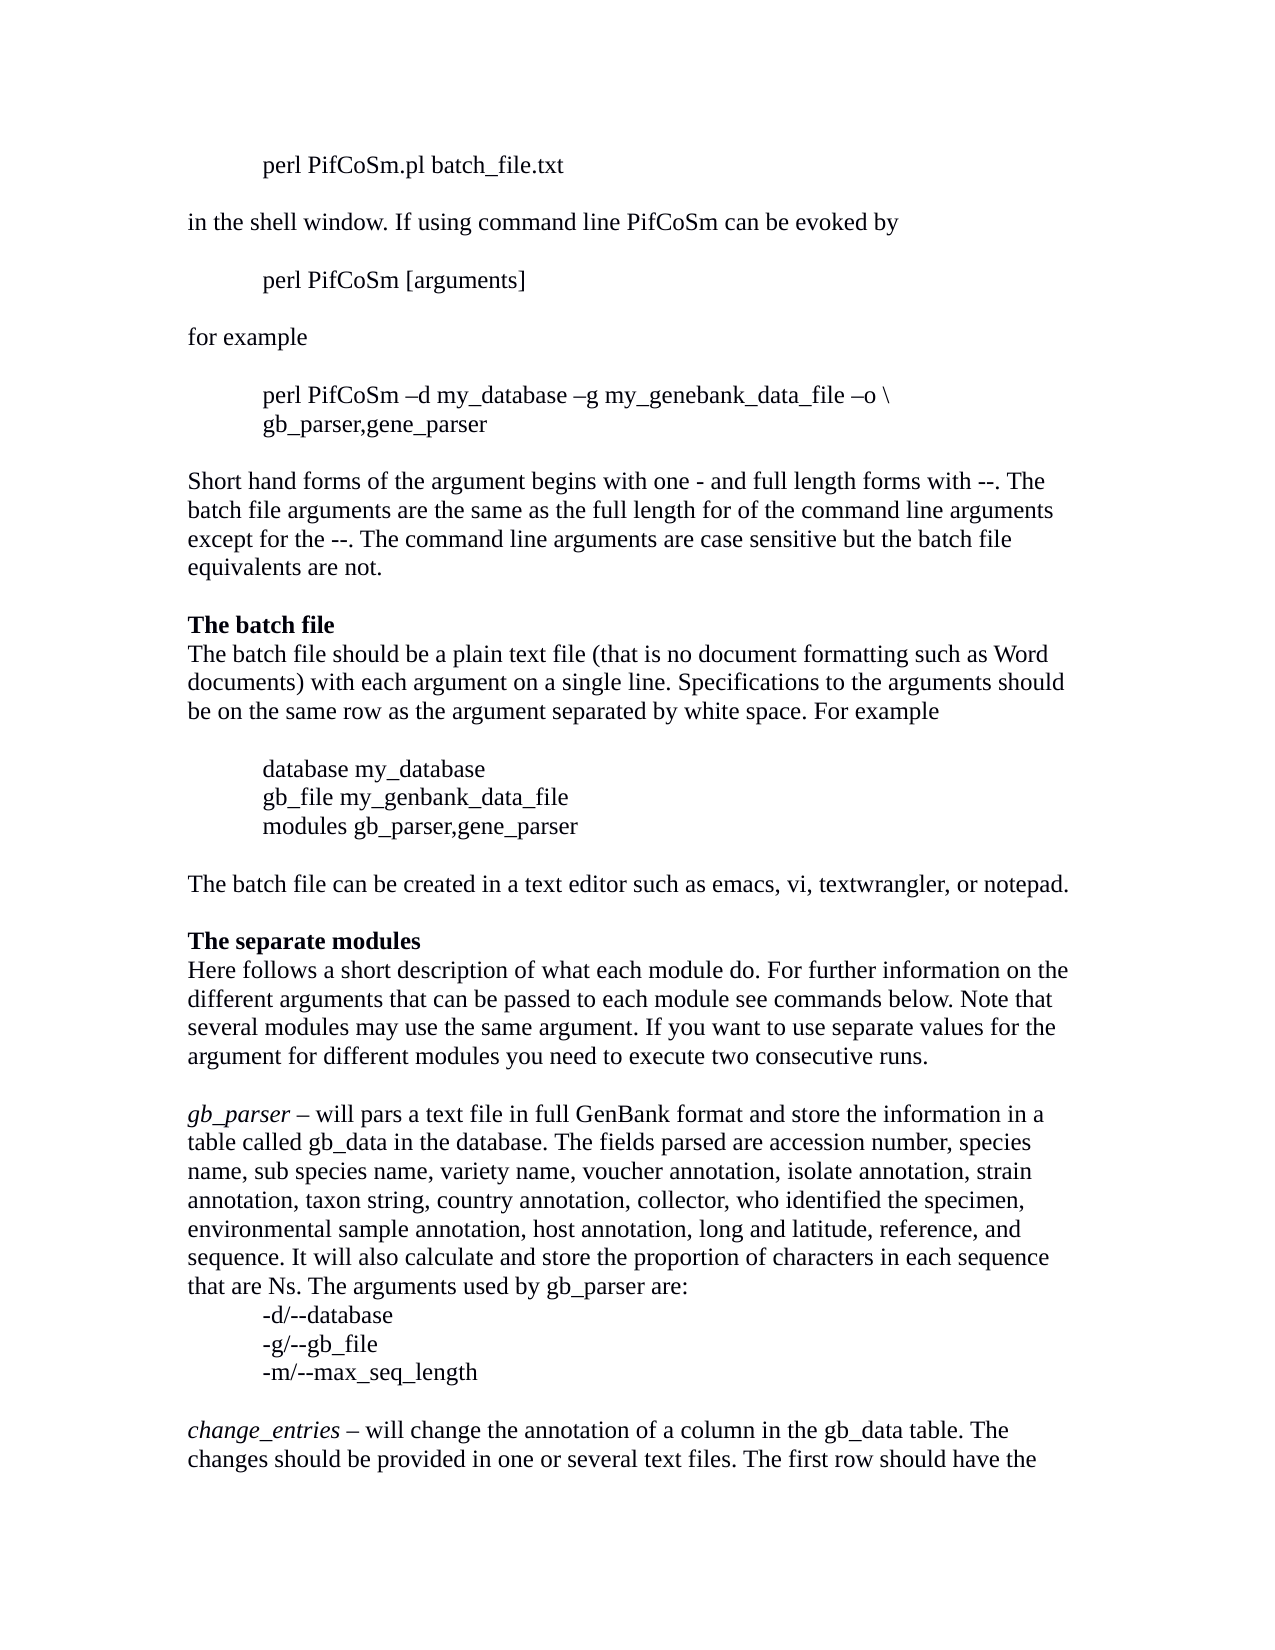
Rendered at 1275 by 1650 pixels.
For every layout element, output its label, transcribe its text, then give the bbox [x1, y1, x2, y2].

text Here follows a short description of what each module do. For further information on the different arguments that can be passed to each module see commands below. Note that several modules may use the same argument. If you want to use separate values for the argument for different modules you need to execute two consecutive runs. [187, 955, 1087, 1070]
text gb_parser – will pars a text file in full GenBank format and store the information in a table called gb_data in the database. The fields parsed are accession number, species name, sub species name, variety name, voucher annotation, isolate annotation, strain annotation, taxon string, country annotation, collector, who identified the specimen, environmental sample annotation, host annotation, long and latitude, reference, and sequence. It will also calculate and store the proportion of characters in each sequence that are Ns. The arguments used by gb_parser are: [187, 1099, 1087, 1300]
text change_entries – will change the annotation of a column in the gb_data table. The changes should be provided in one or several text files. The first row should have the [187, 1415, 1087, 1472]
text database my_database [187, 754, 1087, 782]
text Short hand forms of the argument begins with one - and full length forms with --. The batch file arguments are the same as the full length for of the command line arguments except for the --. The command line arguments are case sensitive but the batch file equivalents are not. [187, 466, 1087, 581]
text -g/--gb_file [187, 1329, 1087, 1357]
text modules gb_parser,gene_parser [187, 811, 1087, 840]
text in the shell window. If using command line PifCoSm can be evoked by [187, 207, 1087, 236]
text The separate modules [187, 926, 1087, 955]
text -d/--database [187, 1300, 1087, 1329]
text for example [187, 322, 1087, 351]
text perl PifCoSm –d my_database –g my_genebank_data_file –o \ gb_parser,gene_parser [187, 380, 1087, 437]
text gb_file my_genbank_data_file [187, 782, 1087, 811]
text -m/--max_seq_length [187, 1357, 1087, 1386]
text The batch file [187, 610, 1087, 639]
text perl PifCoSm [arguments] [187, 265, 1087, 294]
text The batch file can be created in a text editor such as emacs, vi, textwrangler, or notepad. [187, 869, 1087, 897]
text The batch file should be a plain text file (that is no document formatting such as Word documents) with each argument on a single line. Specifications to the arguments should be on the same row as the argument separated by white space. For example [187, 639, 1087, 725]
text perl PifCoSm.pl batch_file.txt [187, 150, 1087, 179]
